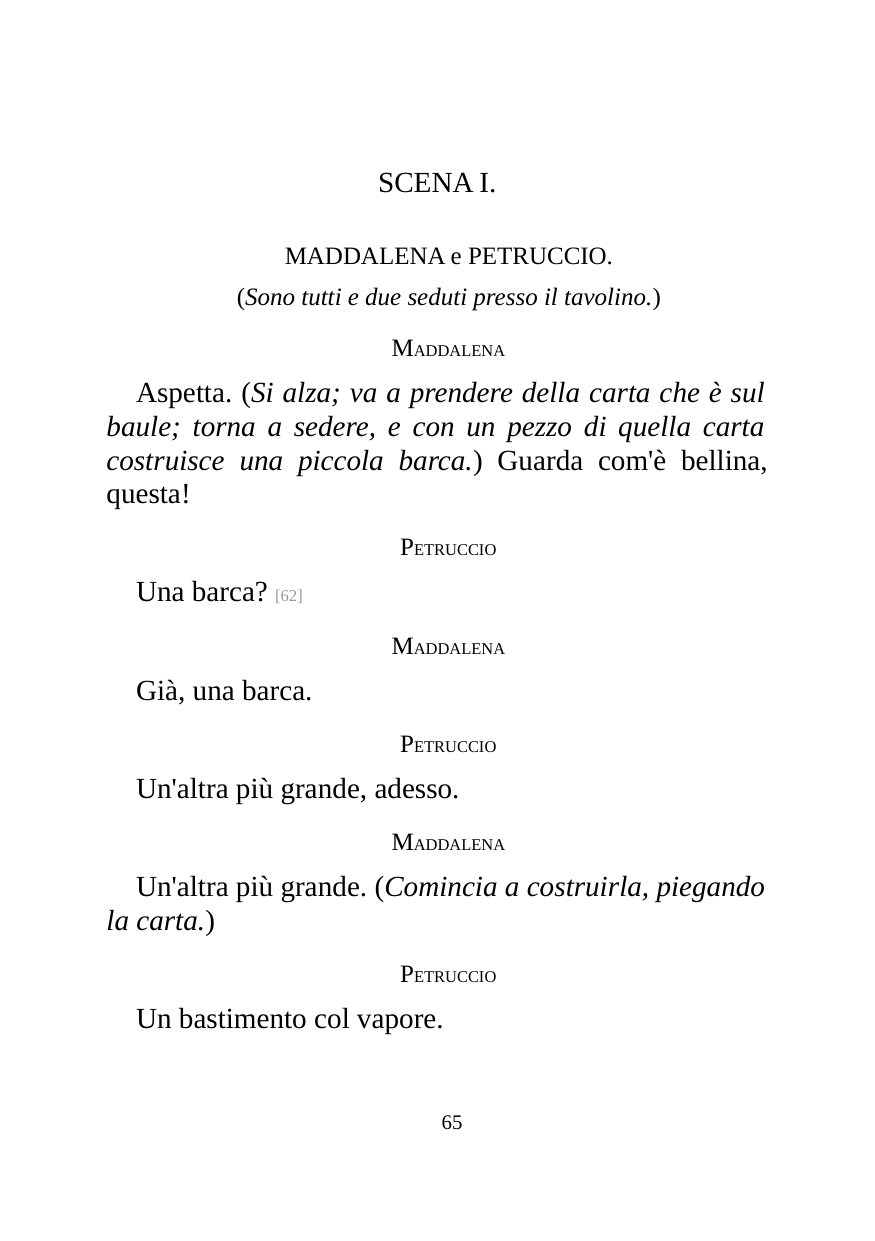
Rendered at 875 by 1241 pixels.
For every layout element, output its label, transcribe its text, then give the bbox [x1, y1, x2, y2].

text MADDALENA e PETRUCCIO. [106, 241, 768, 269]
text Petruccio [106, 955, 768, 989]
text Maddalena [106, 823, 768, 857]
text Maddalena [106, 329, 768, 363]
text Un'altra più grande. (Comincia a costruirla, piegando la carta.) [106, 869, 768, 937]
text Una barca? [62] [106, 574, 768, 608]
text Petruccio [106, 725, 768, 759]
text Un'altra più grande, adesso. [106, 771, 768, 805]
subtitle SCENA I. [106, 165, 768, 199]
text Maddalena [106, 627, 768, 660]
text Petruccio [106, 528, 768, 562]
text Un bastimento col vapore. [106, 1001, 768, 1035]
text (Sono tutti e due seduti presso il tavolino.) [106, 282, 768, 311]
text Già, una barca. [106, 673, 768, 706]
text Aspetta. (Si alza; va a prendere della carta che è sul baule; torna a sedere, e con un pezzo di quella carta costruisce una piccola barca.) Guarda com'è bellina, questa! [106, 376, 768, 510]
